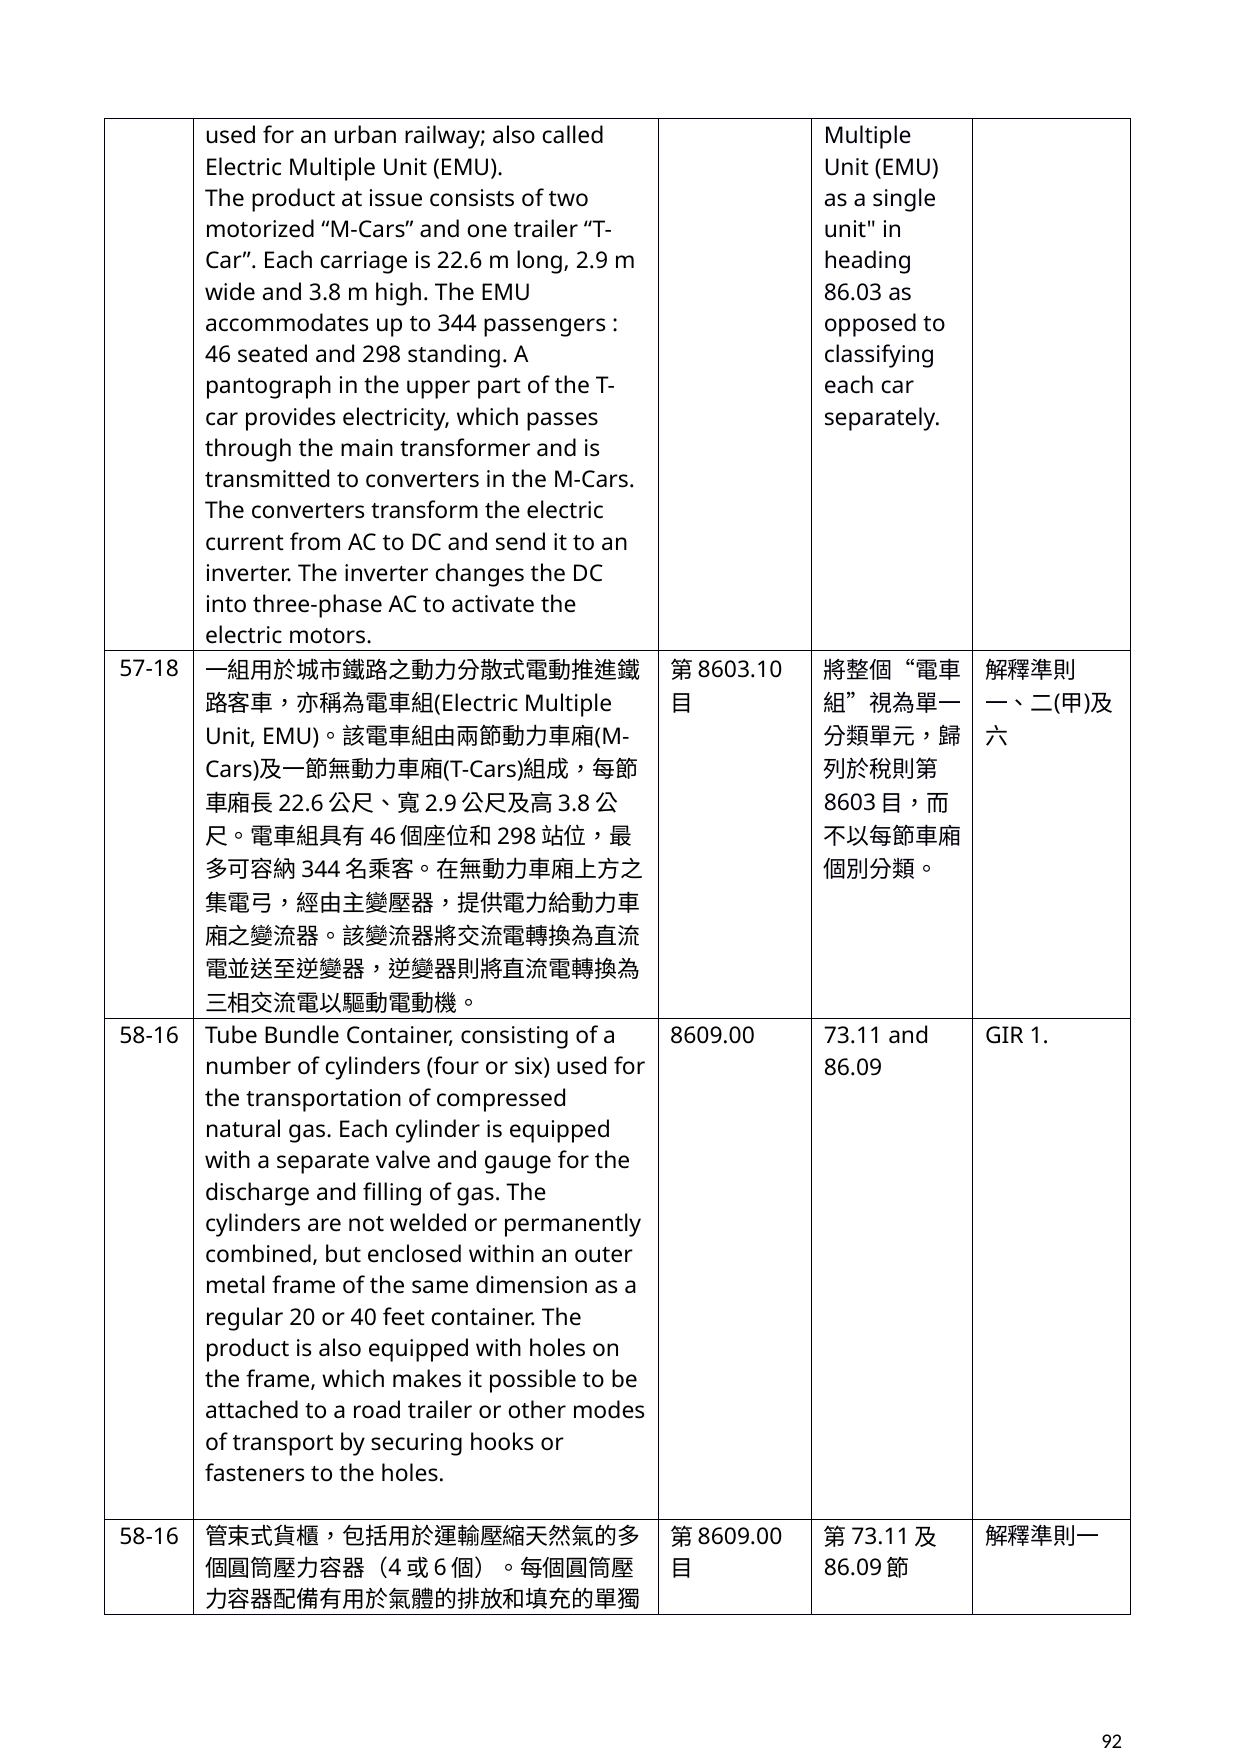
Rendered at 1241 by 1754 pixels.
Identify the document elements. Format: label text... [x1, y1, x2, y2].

table_cell 解釋準則一 [973, 1520, 1130, 1613]
table_cell 57-18 [105, 651, 193, 1018]
table_cell 解釋準則一、二(甲)及六 [973, 651, 1130, 1018]
table_cell [973, 119, 1130, 650]
table_cell 第73.11及86.09節 [812, 1520, 972, 1613]
table_cell 一組用於城市鐵路之動力分散式電動推進鐵路客車，亦稱為電車組(Electric Multiple Unit, EMU)。該電車組由兩節動力車廂(M-Cars)及一節無動力車廂(T-Cars)組成，每節車廂長22.6公尺、寬2.9公尺及高3.8公尺。電車組具有46個座位和298站位，最多可容納344名乘客。在無動力車廂上方之集電弓，經由主變壓器，提供電力給動力車廂之變流器。該變流器將交流電轉換為直流電並送至逆變器，逆變器則將直流電轉換為三相交流電以驅動電動機。 [194, 651, 658, 1018]
table_cell 第8603.10目 [659, 651, 811, 1018]
table_cell 58-16 [105, 1520, 193, 1613]
table_cell 管束式貨櫃，包括用於運輸壓縮天然氣的多個圓筒壓力容器（4或6個）。每個圓筒壓力容器配備有用於氣體的排放和填充的單獨 [194, 1520, 658, 1613]
table_cell [105, 119, 193, 650]
table_cell used for an urban railway; also called Electric Multiple Unit (EMU). The product at issue consists of two motorized “M-Cars” and one trailer “T-Car”. Each carriage is 22.6 m long, 2.9 m wide and 3.8 m high. The EMU accommodates up to 344 passengers : 46 seated and 298 standing. A pantograph in the upper part of the T-car provides electricity, which passes through the main transformer and is transmitted to converters in the M-Cars. The converters transform the electric current from AC to DC and send it to an inverter. The inverter changes the DC into three-phase AC to activate the electric motors. [194, 119, 658, 650]
table_cell 將整個“電車組”視為單一分類單元，歸列於稅則第8603目，而不以每節車廂個別分類。 [812, 651, 972, 1018]
table_cell [659, 119, 811, 650]
table_cell Multiple Unit (EMU) as a single unit" in heading 86.03 as opposed to classifying each car separately. [812, 119, 972, 650]
table_cell 第8609.00目 [659, 1520, 811, 1613]
table_cell Tube Bundle Container, consisting of a number of cylinders (four or six) used for the transportation of compressed natural gas. Each cylinder is equipped with a separate valve and gauge for the discharge and filling of gas. The cylinders are not welded or permanently combined, but enclosed within an outer metal frame of the same dimension as a regular 20 or 40 feet container. The product is also equipped with holes on the frame, which makes it possible to be attached to a road trailer or other modes of transport by securing hooks or fasteners to the holes. [194, 1019, 658, 1519]
table_cell 58-16 [105, 1019, 193, 1519]
table_cell GIR 1. [973, 1019, 1130, 1519]
table_cell 8609.00 [659, 1019, 811, 1519]
table_cell 73.11 and 86.09 [812, 1019, 972, 1519]
